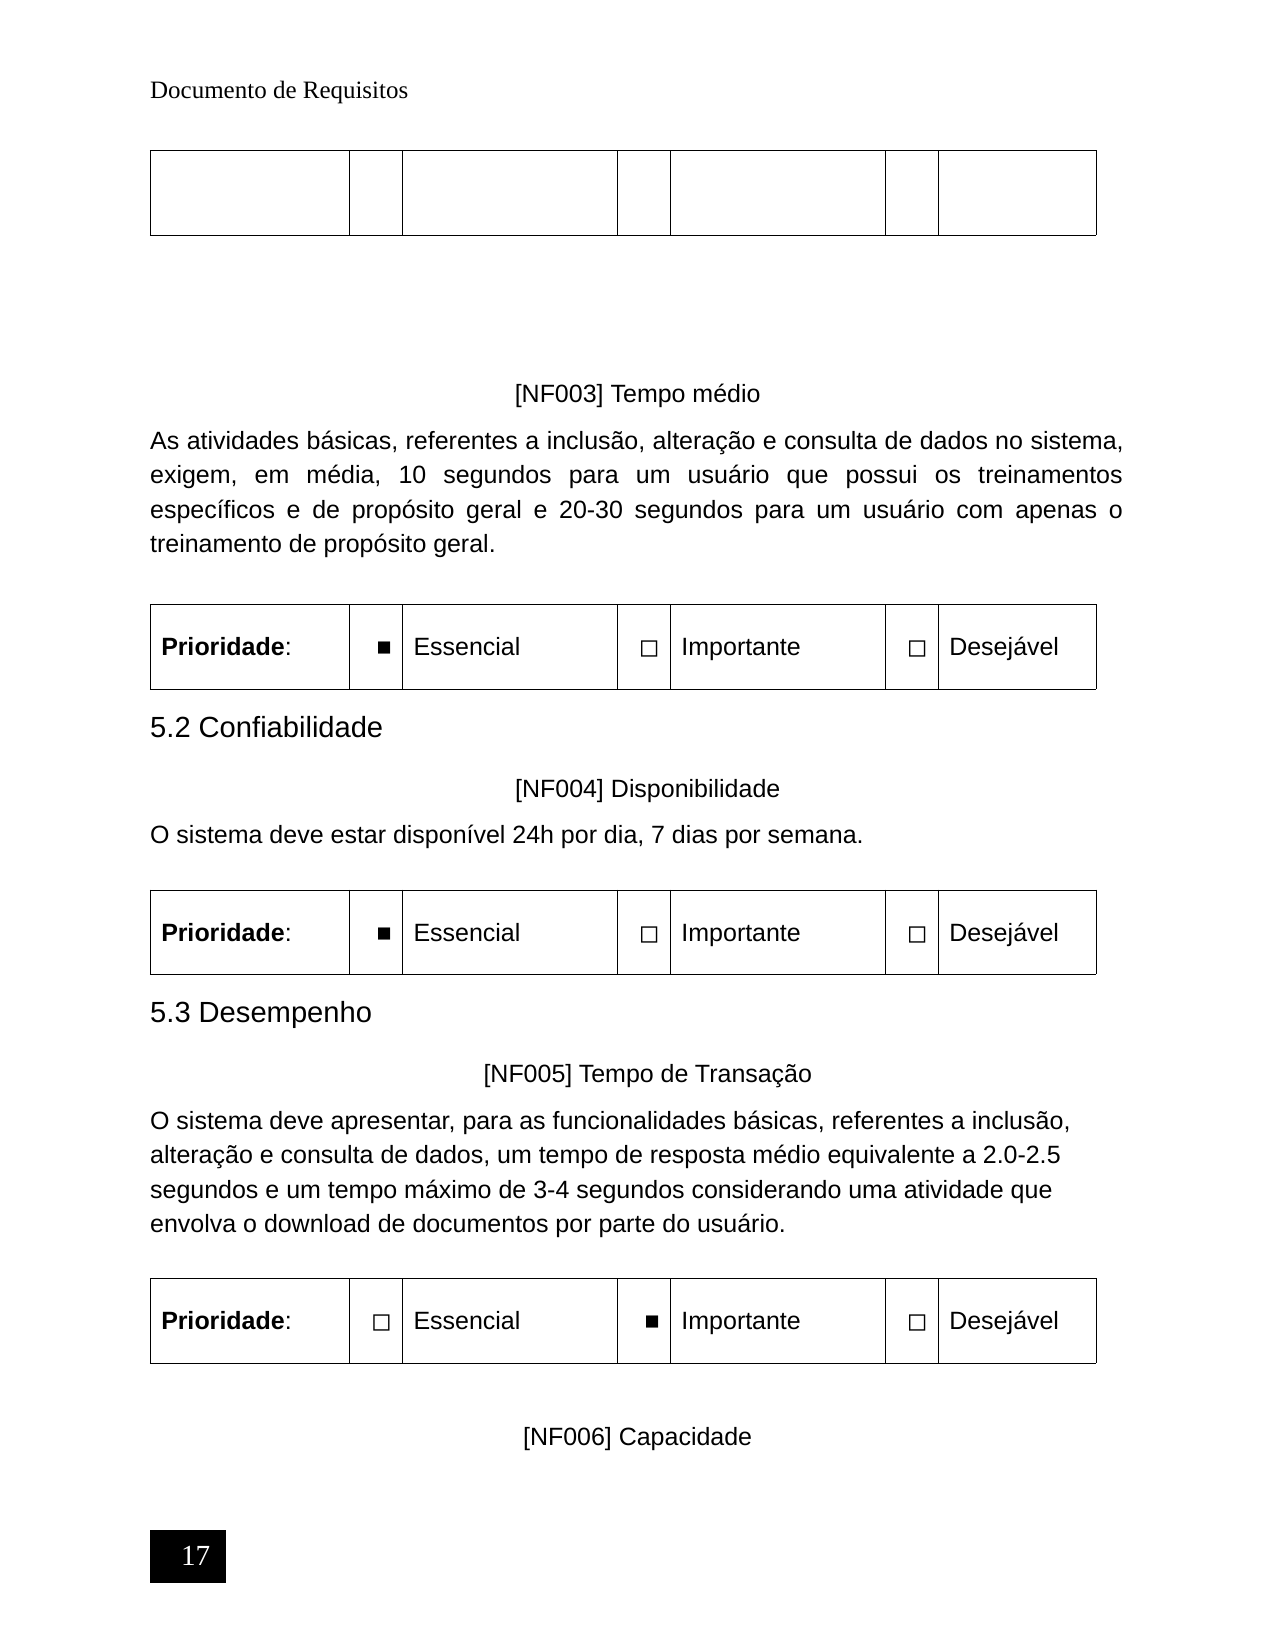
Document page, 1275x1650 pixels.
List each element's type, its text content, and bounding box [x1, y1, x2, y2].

table_header Importante [671, 1279, 885, 1363]
table_header [403, 151, 617, 235]
subtitle 5.2 Confiabilidade [150, 710, 1125, 743]
text [NF005] Tempo de Transação [170, 1059, 1125, 1087]
table_header Prioridade: [151, 1279, 349, 1363]
table_header Importante [671, 891, 885, 974]
table_header Prioridade: [151, 891, 349, 974]
table_header ◻ [886, 605, 938, 689]
text As atividades básicas, referentes a inclusão, alteração e consulta de dados no sistema, exigem, em média, 10 segundos para um usuário que possui os treinamentos específicos e de propósito geral e 20-30 segundos para um usuário com apenas o treinamento de propósito geral. [150, 426, 1125, 558]
table_header ◻ [886, 1279, 938, 1363]
table_header ■ [350, 891, 402, 974]
table_header [671, 151, 885, 235]
table_header Desejável [939, 605, 1096, 689]
table_header Essencial [403, 1279, 617, 1363]
table_header Prioridade: [151, 605, 349, 689]
table_header ◻ [886, 891, 938, 974]
table_header Desejável [939, 1279, 1096, 1363]
text [NF003] Tempo médio [150, 379, 1125, 407]
table_header ■ [350, 605, 402, 689]
table_header Essencial [403, 605, 617, 689]
text [NF004] Disponibilidade [170, 773, 1125, 802]
table_header ◻ [618, 605, 670, 689]
table_header [350, 151, 402, 235]
table_header Desejável [939, 891, 1096, 974]
table_header ■ [618, 1279, 670, 1363]
table_header [939, 151, 1096, 235]
table_header ◻ [618, 891, 670, 974]
table_header [886, 151, 938, 235]
text [NF006] Capacidade [150, 1422, 1125, 1451]
table_header Importante [671, 605, 885, 689]
table_header ◻ [350, 1279, 402, 1363]
table_header [151, 151, 349, 235]
text O sistema deve estar disponível 24h por dia, 7 dias por semana. [150, 821, 1125, 849]
text O sistema deve apresentar, para as funcionalidades básicas, referentes a inclusão, alteração e consulta de dados, um tempo de resposta médio equivalente a 2.0-2.5 segundos e um tempo máximo de 3-4 segundos considerando uma atividade que envolva o download de documentos por parte do usuário. [150, 1106, 1125, 1238]
table_header Essencial [403, 891, 617, 974]
table_header [618, 151, 670, 235]
subtitle 5.3 Desempenho [150, 995, 1125, 1029]
